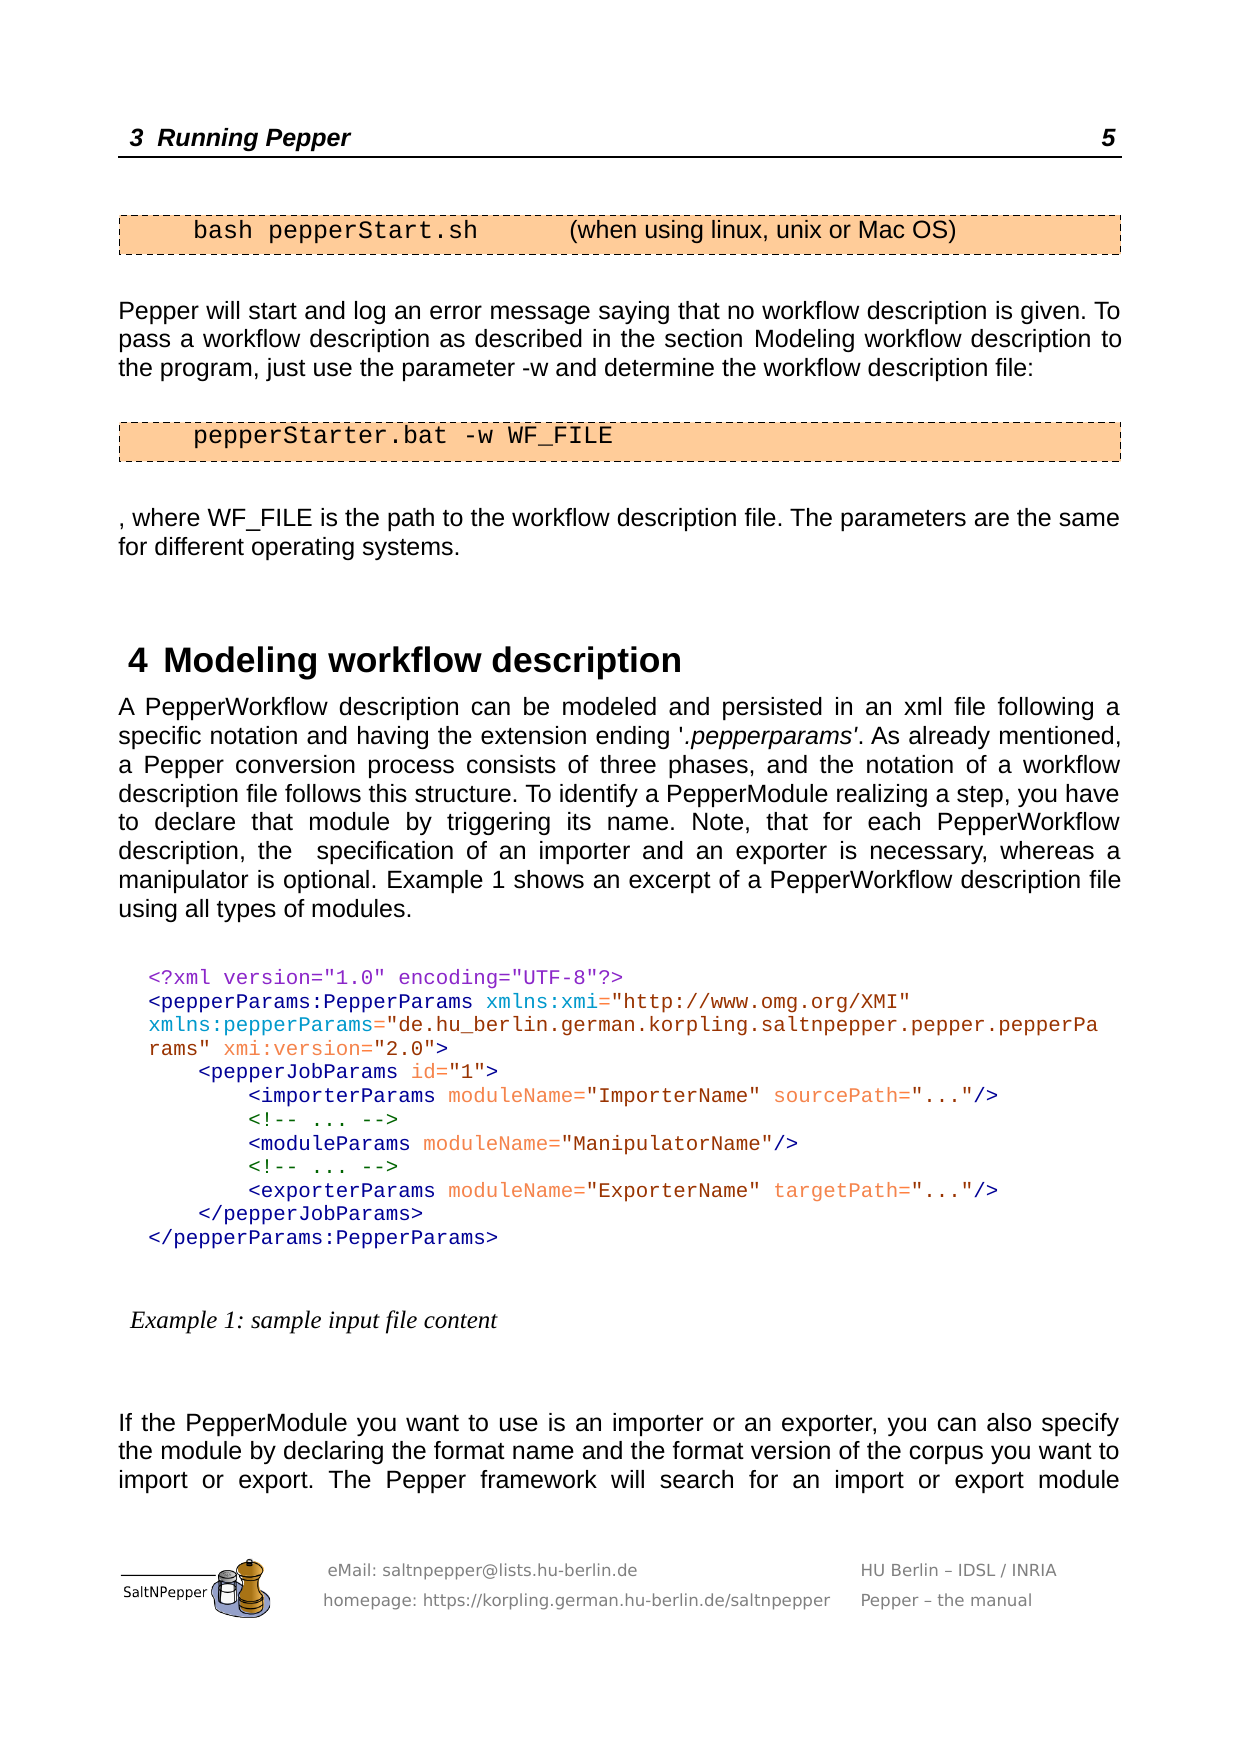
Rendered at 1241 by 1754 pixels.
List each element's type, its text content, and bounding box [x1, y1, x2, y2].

text Pepper will start and log an error message saying that no workflow description is given. To pass a workflow description as described in the section Modeling workflow description to the program, just use the parameter -w and determine the workflow description file: [118, 296, 1122, 382]
text If the PepperModule you want to use is an importer or an exporter, you can also specify the module by declaring the format name and the format version of the corpus you want to import or export. The Pepper framework will search for an import or export module [118, 1407, 1122, 1494]
text A PepperWorkflow description can be modeled and persisted in an xml file following a specific notation and having the extension ending '.pepperparams'. As already mentioned, a Pepper conversion process consists of three phases, and the notation of a workflow description file follows this structure. To identify a PepperModule realizing a step, you have to declare that module by triggering its name. Note, that for each PepperWorkflow description, the specification of an importer and an exporter is necessary, whereas a manipulator is optional. Example 1 shows an excerpt of a PepperWorkflow description file using all types of modules. [118, 692, 1122, 922]
text , where WF_FILE is the path to the workflow description file. The parameters are the same for different operating systems. [118, 503, 1122, 560]
subtitle Modeling workflow description [118, 639, 1122, 680]
text Example 1: sample input file content [130, 1305, 1108, 1333]
picture [120, 1558, 270, 1618]
